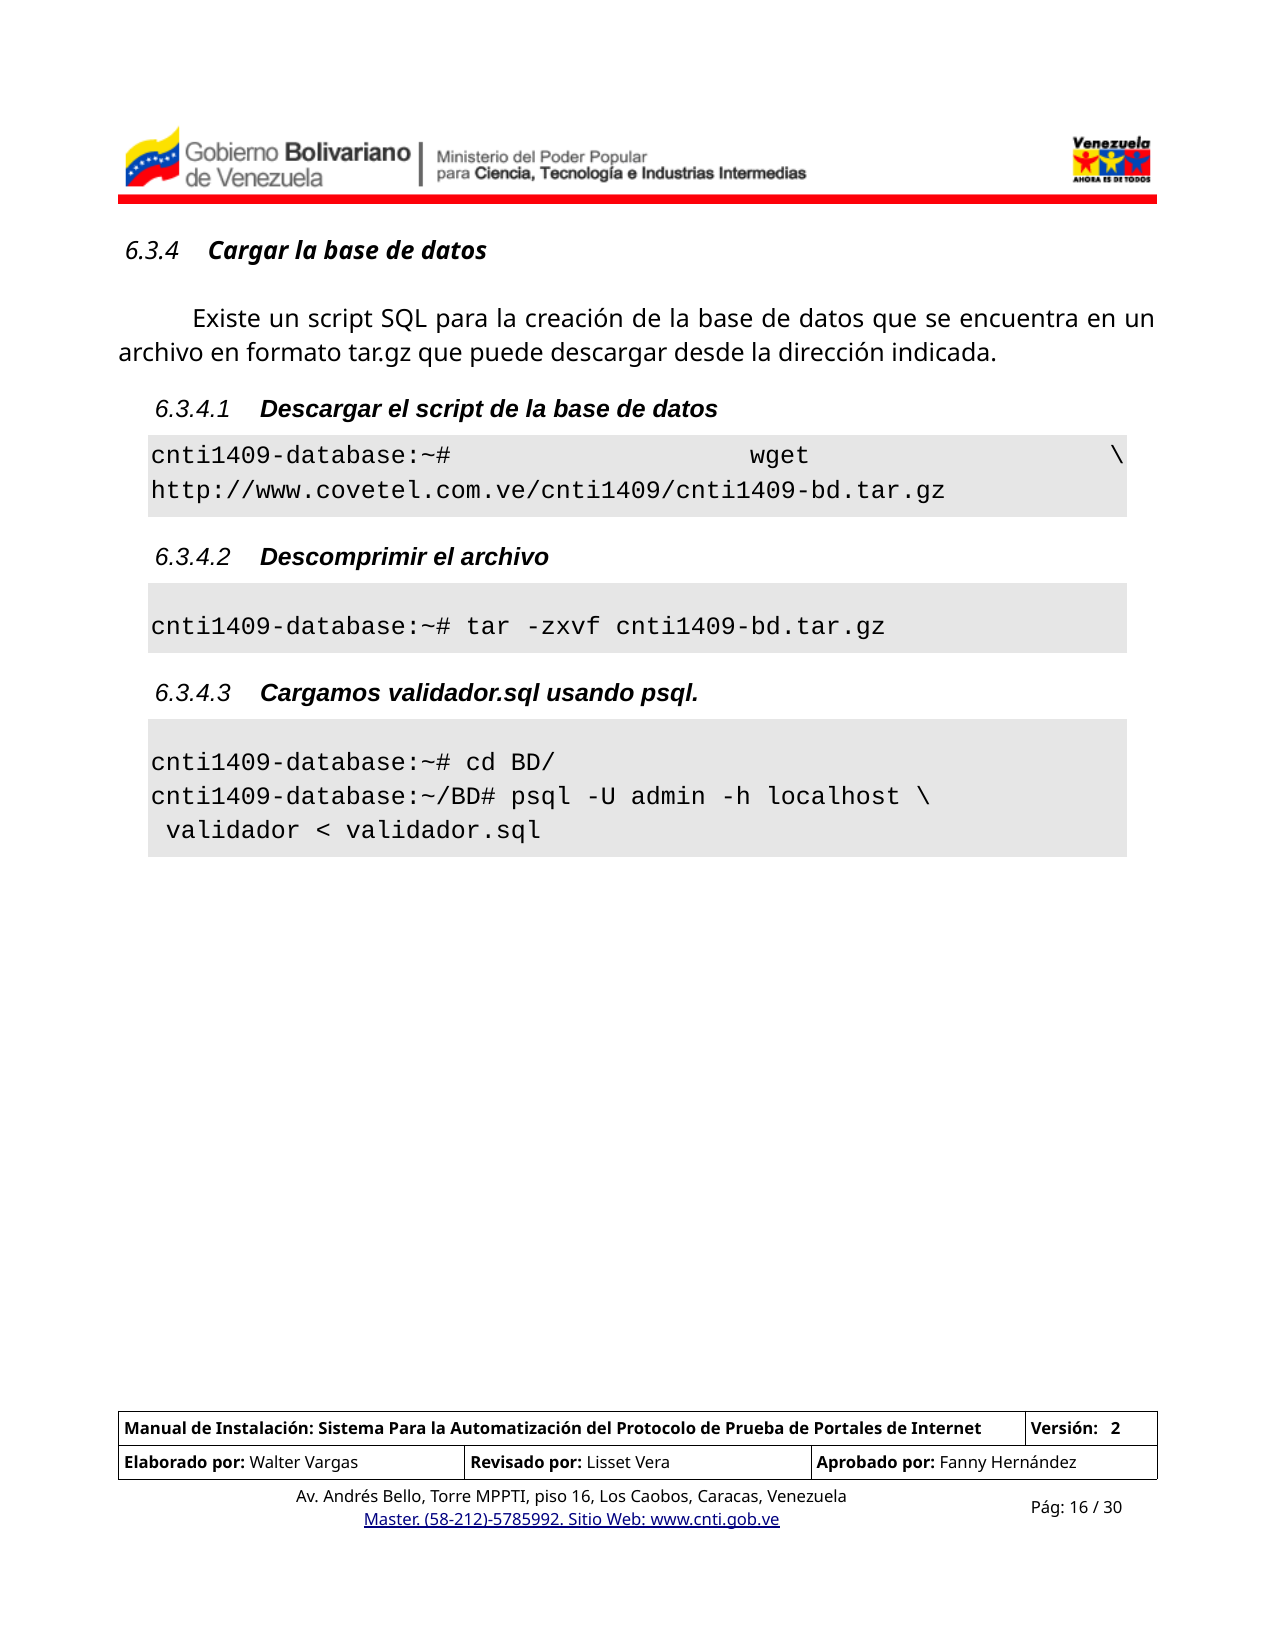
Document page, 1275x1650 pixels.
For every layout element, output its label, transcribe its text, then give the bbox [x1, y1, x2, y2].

text validador < validador.sql [148, 812, 1127, 849]
text cnti1409-database:~/BD# psql -U admin -h localhost \ [148, 778, 1127, 812]
subtitle Descomprimir el archivo [148, 542, 1157, 570]
text cnti1409-database:~# wget \ http://www.covetel.com.ve/cnti1409/cnti1409-bd.tar.gz [148, 435, 1127, 508]
text cnti1409-database:~# cd BD/ [148, 719, 1127, 778]
picture [118, 118, 1157, 204]
subtitle Cargar la base de datos [118, 233, 1157, 267]
text Existe un script SQL para la creación de la base de datos que se encuentra en un archivo en formato tar.gz que puede descargar desde la dirección indicada. [118, 284, 1157, 369]
subtitle Cargamos validador.sql usando psql. [148, 678, 1157, 707]
text cnti1409-database:~# tar -zxvf cnti1409-bd.tar.gz [148, 583, 1127, 645]
subtitle Descargar el script de la base de datos [148, 394, 1157, 423]
